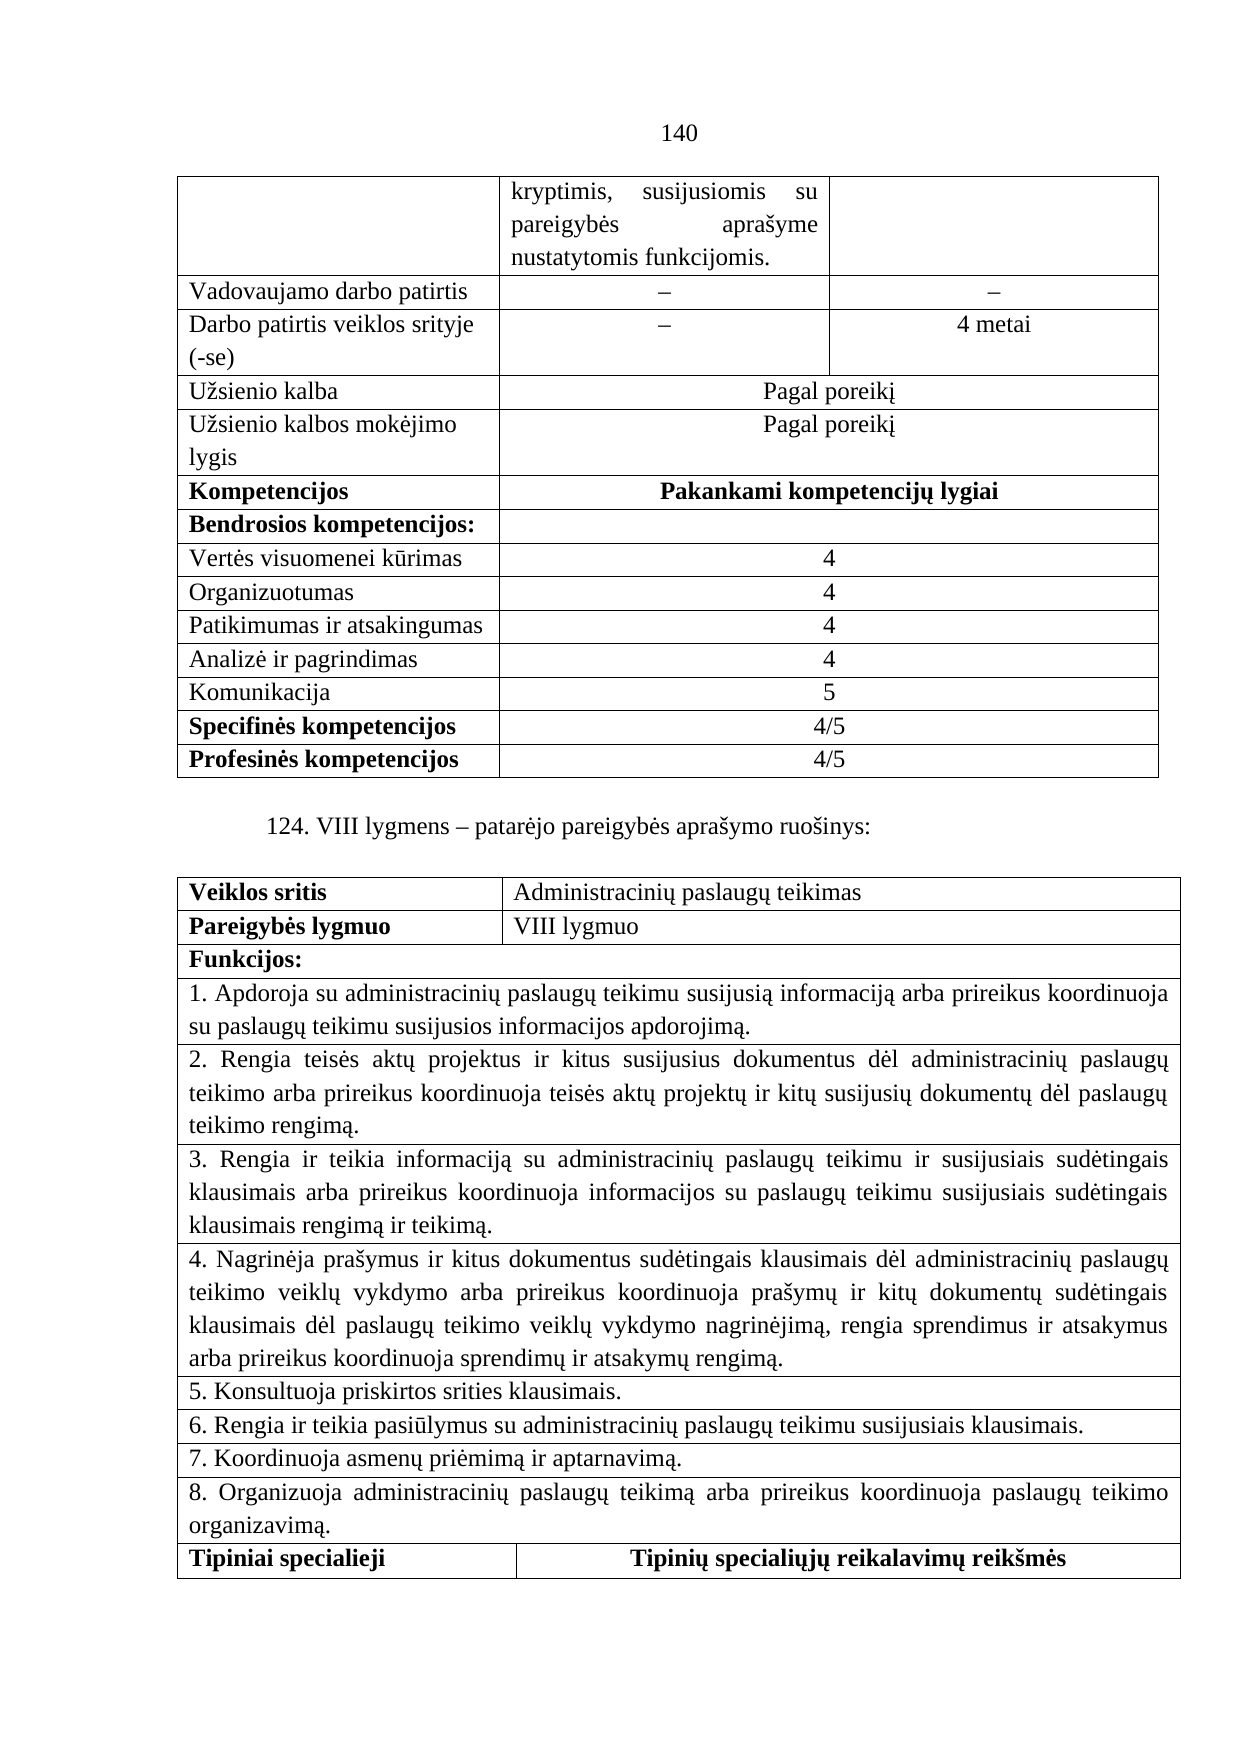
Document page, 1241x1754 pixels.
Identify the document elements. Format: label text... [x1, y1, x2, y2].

table_cell [830, 177, 1158, 275]
table_cell Užsienio kalba [178, 376, 499, 409]
table_cell Pareigybės lygmuo [178, 911, 502, 944]
table_cell 4 [500, 644, 1158, 677]
table_cell Pagal poreikį [500, 410, 1158, 475]
table_cell 5. Konsultuoja priskirtos srities klausimais. [178, 1377, 1180, 1409]
table_cell Analizė ir pagrindimas [178, 644, 499, 677]
table_cell [1159, 677, 1163, 710]
table_cell [1159, 176, 1163, 275]
table_header Administracinių paslaugų teikimas [503, 878, 1180, 910]
table_cell [1164, 643, 1168, 677]
table_cell Darbo patirtis veiklos srityje (-se) [178, 310, 499, 375]
table_cell 1. Apdoroja su administracinių paslaugų teikimu susijusią informaciją arba prireikus koordinuoja su paslaugų teikimu susijusios informacijos apdorojimą. [178, 979, 1180, 1044]
table_cell 4 metai [830, 310, 1158, 375]
table_cell 4 [500, 611, 1158, 643]
table_cell [1164, 576, 1168, 609]
table_cell Tipiniai specialieji [178, 1544, 516, 1578]
table_cell [1159, 643, 1163, 677]
table_cell Vadovaujamo darbo patirtis [178, 276, 499, 309]
table_cell 5 [500, 678, 1158, 710]
table_cell Tipinių specialiųjų reikalavimų reikšmės [517, 1544, 1180, 1578]
table_cell kryptimis, susijusiomis su pareigybės aprašyme nustatytomis funkcijomis. [500, 177, 829, 275]
table_cell 8. Organizuoja administracinių paslaugų teikimą arba prireikus koordinuoja paslaugų teikimo organizavimą. [178, 1478, 1180, 1543]
table_cell Užsienio kalbos mokėjimo lygis [178, 410, 499, 475]
table_cell [1164, 176, 1168, 275]
table_cell [1164, 677, 1168, 710]
table_cell [1164, 409, 1168, 475]
table_cell – [830, 276, 1158, 309]
table_cell [1164, 509, 1168, 542]
table_cell [500, 510, 1158, 542]
table_cell [1159, 409, 1163, 475]
table_cell Pagal poreikį [500, 376, 1158, 409]
table_cell [1159, 375, 1163, 409]
table_cell [1159, 309, 1163, 375]
table_header Veiklos sritis [178, 878, 502, 910]
table_cell [1159, 543, 1163, 576]
table_cell Specifinės kompetencijos [178, 711, 499, 744]
table_cell 6. Rengia ir teikia pasiūlymus su administracinių paslaugų teikimu susijusiais klausimais. [178, 1410, 1180, 1443]
table_cell – [500, 276, 829, 309]
table_cell 2. Rengia teisės aktų projektus ir kitus susijusius dokumentus dėl administracinių paslaugų teikimo arba prireikus koordinuoja teisės aktų projektų ir kitų susijusių dokumentų dėl paslaugų teikimo rengimą. [178, 1045, 1180, 1144]
table_cell [1159, 744, 1163, 777]
table_cell Funkcijos: [178, 945, 1180, 977]
table_cell Bendrosios kompetencijos: [178, 510, 499, 542]
table_cell Organizuotumas [178, 577, 499, 609]
table_cell [1159, 710, 1163, 744]
table_cell [1159, 475, 1163, 509]
table_cell [1164, 275, 1168, 309]
table_cell Kompetencijos [178, 476, 499, 509]
table_cell Patikimumas ir atsakingumas [178, 611, 499, 643]
table_cell [1164, 744, 1168, 777]
table_cell 4. Nagrinėja prašymus ir kitus dokumentus sudėtingais klausimais dėl administracinių paslaugų teikimo veiklų vykdymo arba prireikus koordinuoja prašymų ir kitų dokumentų sudėtingais klausimais dėl paslaugų teikimo veiklų vykdymo nagrinėjimą, rengia sprendimus ir atsakymus arba prireikus koordinuoja sprendimų ir atsakymų rengimą. [178, 1244, 1180, 1376]
text 124. VIII lygmens – patarėjo pareigybės aprašymo ruošinys: [177, 811, 1181, 839]
table_cell [1159, 576, 1163, 609]
table_cell VIII lygmuo [503, 911, 1180, 944]
table_cell [1159, 610, 1163, 643]
table_cell Pakankami kompetencijų lygiai [500, 476, 1158, 509]
table_cell [1164, 309, 1168, 375]
table_cell 4 [500, 577, 1158, 609]
table_cell [1159, 275, 1163, 309]
table_cell Profesinės kompetencijos [178, 745, 499, 777]
table_cell [1164, 543, 1168, 576]
table_cell [1164, 610, 1168, 643]
table_cell 4 [500, 544, 1158, 576]
table_cell [1164, 375, 1168, 409]
table_cell [1164, 710, 1168, 744]
table_cell [1164, 475, 1168, 509]
table_cell Vertės visuomenei kūrimas [178, 544, 499, 576]
table_cell Komunikacija [178, 678, 499, 710]
table_cell – [500, 310, 829, 375]
table_cell 3. Rengia ir teikia informaciją su administracinių paslaugų teikimu ir susijusiais sudėtingais klausimais arba prireikus koordinuoja informacijos su paslaugų teikimu susijusiais sudėtingais klausimais rengimą ir teikimą. [178, 1145, 1180, 1243]
table_cell 7. Koordinuoja asmenų priėmimą ir aptarnavimą. [178, 1444, 1180, 1476]
table_cell 4/5 [500, 711, 1158, 744]
table_cell [178, 177, 499, 275]
table_cell [1159, 509, 1163, 542]
table_cell 4/5 [500, 745, 1158, 777]
